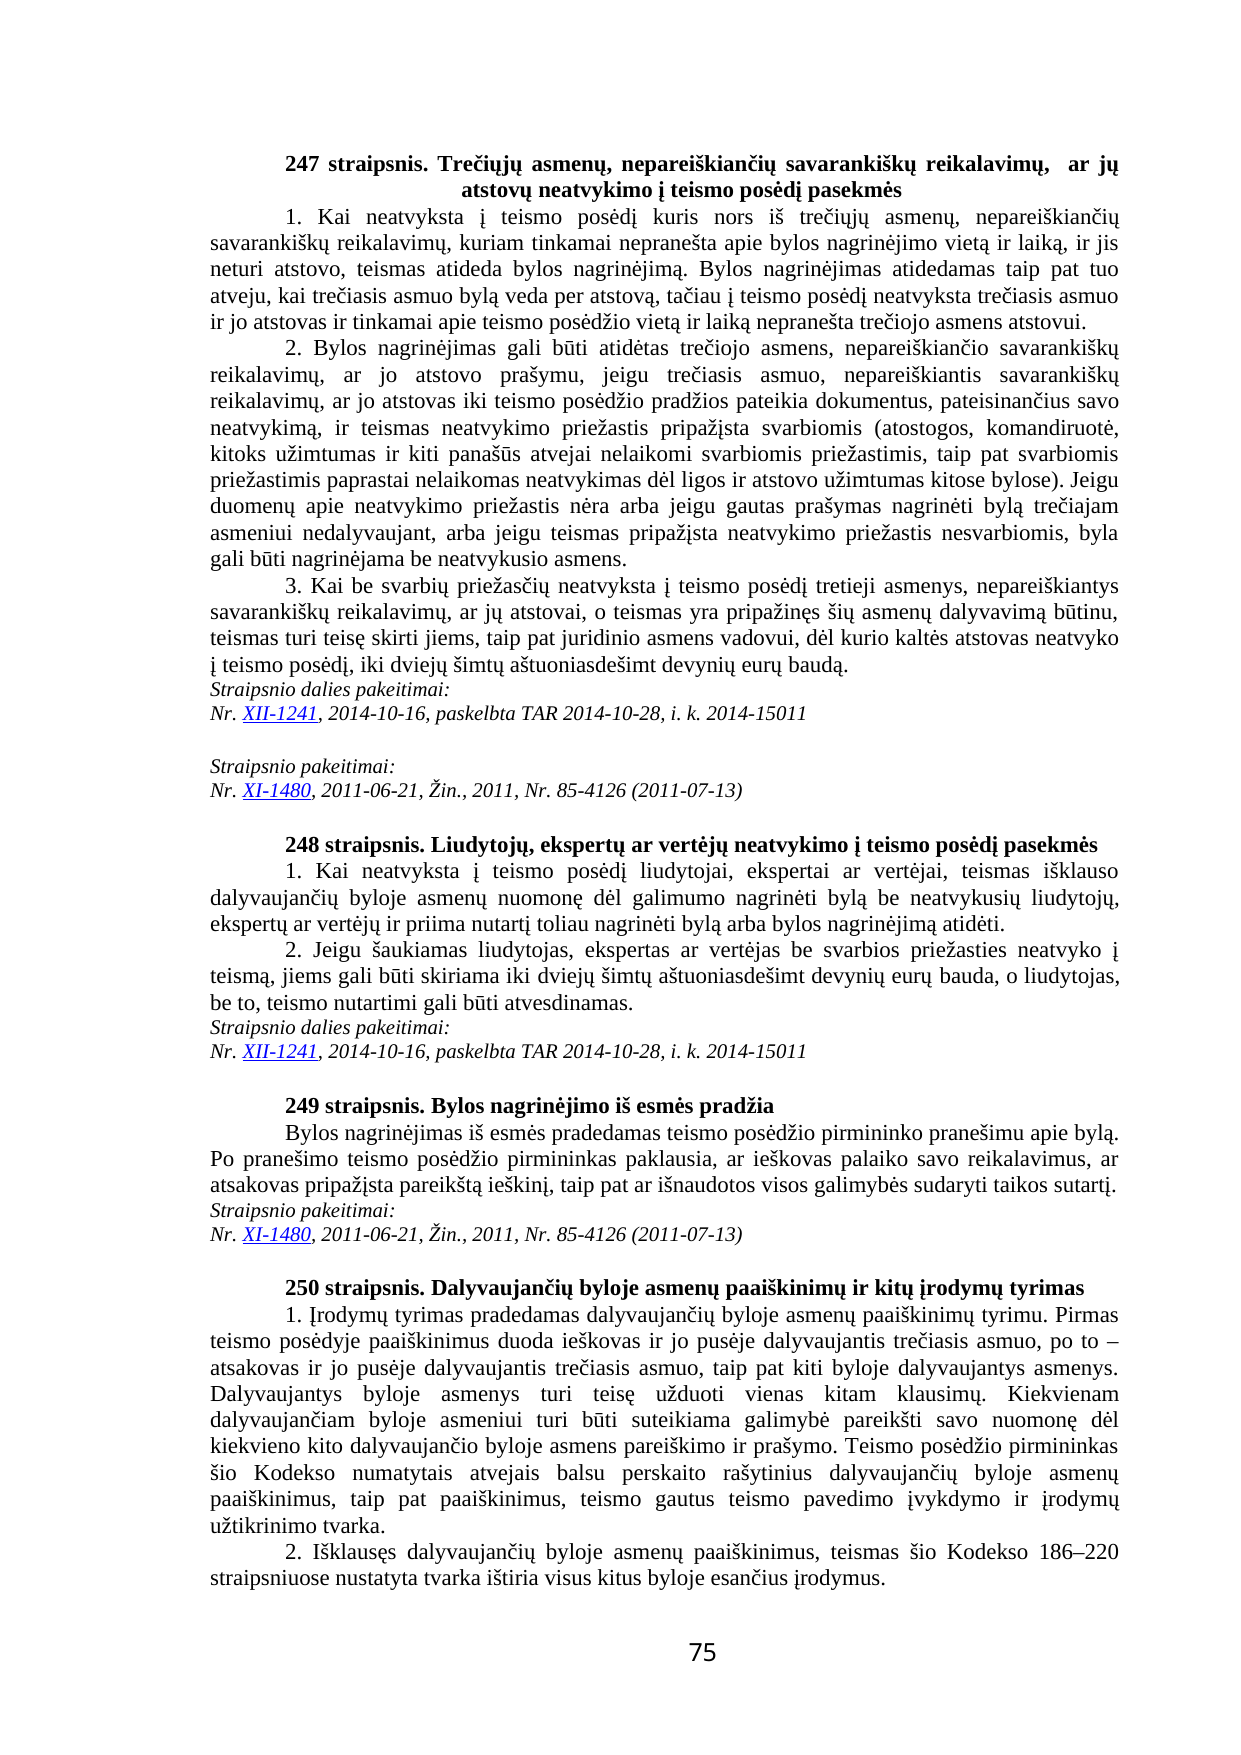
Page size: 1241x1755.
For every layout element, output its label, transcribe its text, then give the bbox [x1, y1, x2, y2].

text 2. Jeigu šaukiamas liudytojas, ekspertas ar vertėjas be svarbios priežasties neatvyko į teismą, jiems gali būti skiriama iki dviejų šimtų aštuoniasdešimt devynių eurų bauda, o liudytojas, be to, teismo nutartimi gali būti atvesdinamas. [210, 936, 1120, 1015]
text Straipsnio dalies pakeitimai: [210, 677, 1120, 701]
text Straipsnio pakeitimai: [210, 754, 1120, 778]
text Nr. XI-1480, 2011-06-21, Žin., 2011, Nr. 85-4126 (2011-07-13) [210, 778, 1120, 802]
text 249 straipsnis. Bylos nagrinėjimo iš esmės pradžia [210, 1092, 1120, 1118]
text 1. Kai neatvyksta į teismo posėdį liudytojai, ekspertai ar vertėjai, teismas išklauso dalyvaujančių byloje asmenų nuomonę dėl galimumo nagrinėti bylą be neatvykusių liudytojų, ekspertų ar vertėjų ir priima nutartį toliau nagrinėti bylą arba bylos nagrinėjimą atidėti. [210, 857, 1120, 936]
text 250 straipsnis. Dalyvaujančių byloje asmenų paaiškinimų ir kitų įrodymų tyrimas [285, 1274, 1120, 1301]
text Straipsnio pakeitimai: [210, 1198, 1120, 1222]
text Nr. XII-1241, 2014-10-16, paskelbta TAR 2014-10-28, i. k. 2014-15011 [210, 701, 1120, 725]
text 2. Bylos nagrinėjimas gali būti atidėtas trečiojo asmens, nepareiškiančio savarankiškų reikalavimų, ar jo atstovo prašymu, jeigu trečiasis asmuo, nepareiškiantis savarankiškų reikalavimų, ar jo atstovas iki teismo posėdžio pradžios pateikia dokumentus, pateisinančius savo neatvykimą, ir teismas neatvykimo priežastis pripažįsta svarbiomis (atostogos, komandiruotė, kitoks užimtumas ir kiti panašūs atvejai nelaikomi svarbiomis priežastimis, taip pat svarbiomis priežastimis paprastai nelaikomas neatvykimas dėl ligos ir atstovo užimtumas kitose bylose). Jeigu duomenų apie neatvykimo priežastis nėra arba jeigu gautas prašymas nagrinėti bylą trečiajam asmeniui nedalyvaujant, arba jeigu teismas pripažįsta neatvykimo priežastis nesvarbiomis, byla gali būti nagrinėjama be neatvykusio asmens. [210, 334, 1120, 572]
text 3. Kai be svarbių priežasčių neatvyksta į teismo posėdį tretieji asmenys, nepareiškiantys savarankiškų reikalavimų, ar jų atstovai, o teismas yra pripažinęs šių asmenų dalyvavimą būtinu, teismas turi teisę skirti jiems, taip pat juridinio asmens vadovui, dėl kurio kaltės atstovas neatvyko į teismo posėdį, iki dviejų šimtų aštuoniasdešimt devynių eurų baudą. [210, 572, 1120, 677]
text Straipsnio dalies pakeitimai: [210, 1015, 1120, 1039]
text 1. Įrodymų tyrimas pradedamas dalyvaujančių byloje asmenų paaiškinimų tyrimu. Pirmas teismo posėdyje paaiškinimus duoda ieškovas ir jo pusėje dalyvaujantis trečiasis asmuo, po to – atsakovas ir jo pusėje dalyvaujantis trečiasis asmuo, taip pat kiti byloje dalyvaujantys asmenys. Dalyvaujantys byloje asmenys turi teisę užduoti vienas kitam klausimų. Kiekvienam dalyvaujančiam byloje asmeniui turi būti suteikiama galimybė pareikšti savo nuomonę dėl kiekvieno kito dalyvaujančio byloje asmens pareiškimo ir prašymo. Teismo posėdžio pirmininkas šio Kodekso numatytais atvejais balsu perskaito rašytinius dalyvaujančių byloje asmenų paaiškinimus, taip pat paaiškinimus, teismo gautus teismo pavedimo įvykdymo ir įrodymų užtikrinimo tvarka. [210, 1301, 1120, 1538]
text Nr. XII-1241, 2014-10-16, paskelbta TAR 2014-10-28, i. k. 2014-15011 [210, 1039, 1120, 1063]
text 247 straipsnis. Trečiųjų asmenų, nepareiškiančių savarankiškų reikalavimų, ar jų atstovų neatvykimo į teismo posėdį pasekmės [285, 150, 1120, 203]
text 248 straipsnis. Liudytojų, ekspertų ar vertėjų neatvykimo į teismo posėdį pasekmės [285, 831, 1120, 857]
text 2. Išklausęs dalyvaujančių byloje asmenų paaiškinimus, teismas šio Kodekso 186–220 straipsniuose nustatyta tvarka ištiria visus kitus byloje esančius įrodymus. [210, 1538, 1120, 1591]
text 1. Kai neatvyksta į teismo posėdį kuris nors iš trečiųjų asmenų, nepareiškiančių savarankiškų reikalavimų, kuriam tinkamai nepranešta apie bylos nagrinėjimo vietą ir laiką, ir jis neturi atstovo, teismas atideda bylos nagrinėjimą. Bylos nagrinėjimas atidedamas taip pat tuo atveju, kai trečiasis asmuo bylą veda per atstovą, tačiau į teismo posėdį neatvyksta trečiasis asmuo ir jo atstovas ir tinkamai apie teismo posėdžio vietą ir laiką nepranešta trečiojo asmens atstovui. [210, 203, 1120, 334]
text Nr. XI-1480, 2011-06-21, Žin., 2011, Nr. 85-4126 (2011-07-13) [210, 1222, 1120, 1246]
text Bylos nagrinėjimas iš esmės pradedamas teismo posėdžio pirmininko pranešimu apie bylą. Po pranešimo teismo posėdžio pirmininkas paklausia, ar ieškovas palaiko savo reikalavimus, ar atsakovas pripažįsta pareikštą ieškinį, taip pat ar išnaudotos visos galimybės sudaryti taikos sutartį. [210, 1118, 1120, 1198]
